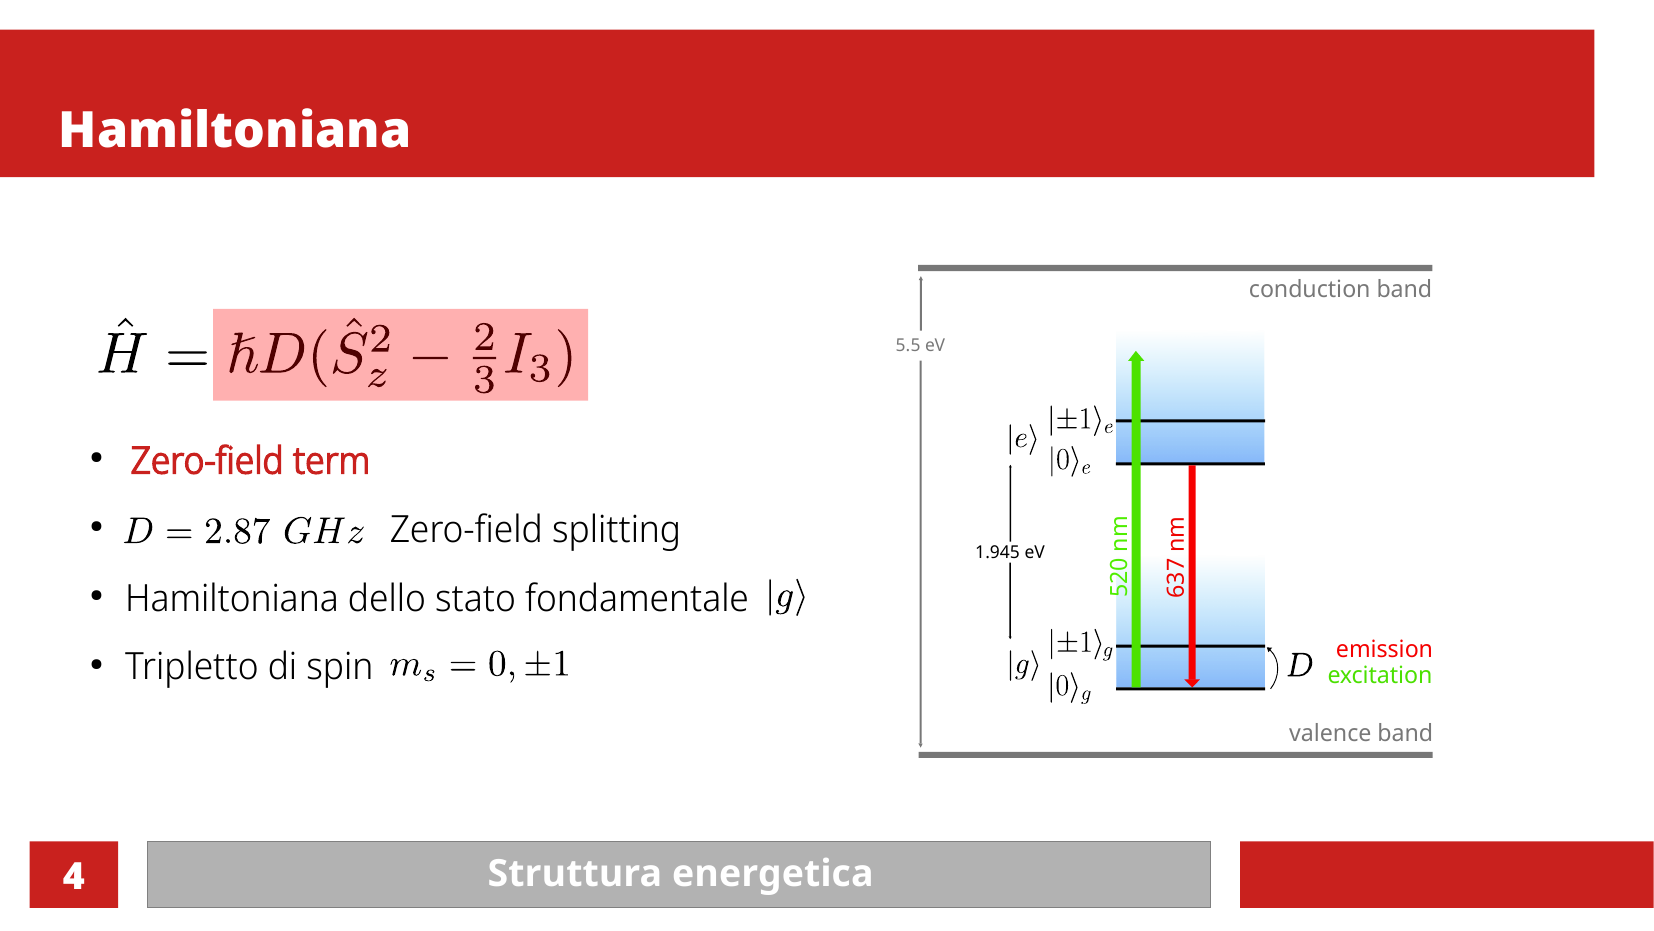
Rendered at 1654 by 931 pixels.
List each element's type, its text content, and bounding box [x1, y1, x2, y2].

text_box Struttura energetica [155, 838, 1206, 905]
title Hamiltoniana [59, 44, 1595, 163]
picture [825, 162, 1526, 863]
text_box [98, 308, 589, 401]
text_box [123, 516, 364, 544]
text_box Zero-field term Zero-field splitting Hamiltoniana dello stato fondamentale Tripletto di spin [75, 426, 825, 699]
text_box [766, 578, 805, 616]
text_box [390, 650, 568, 683]
